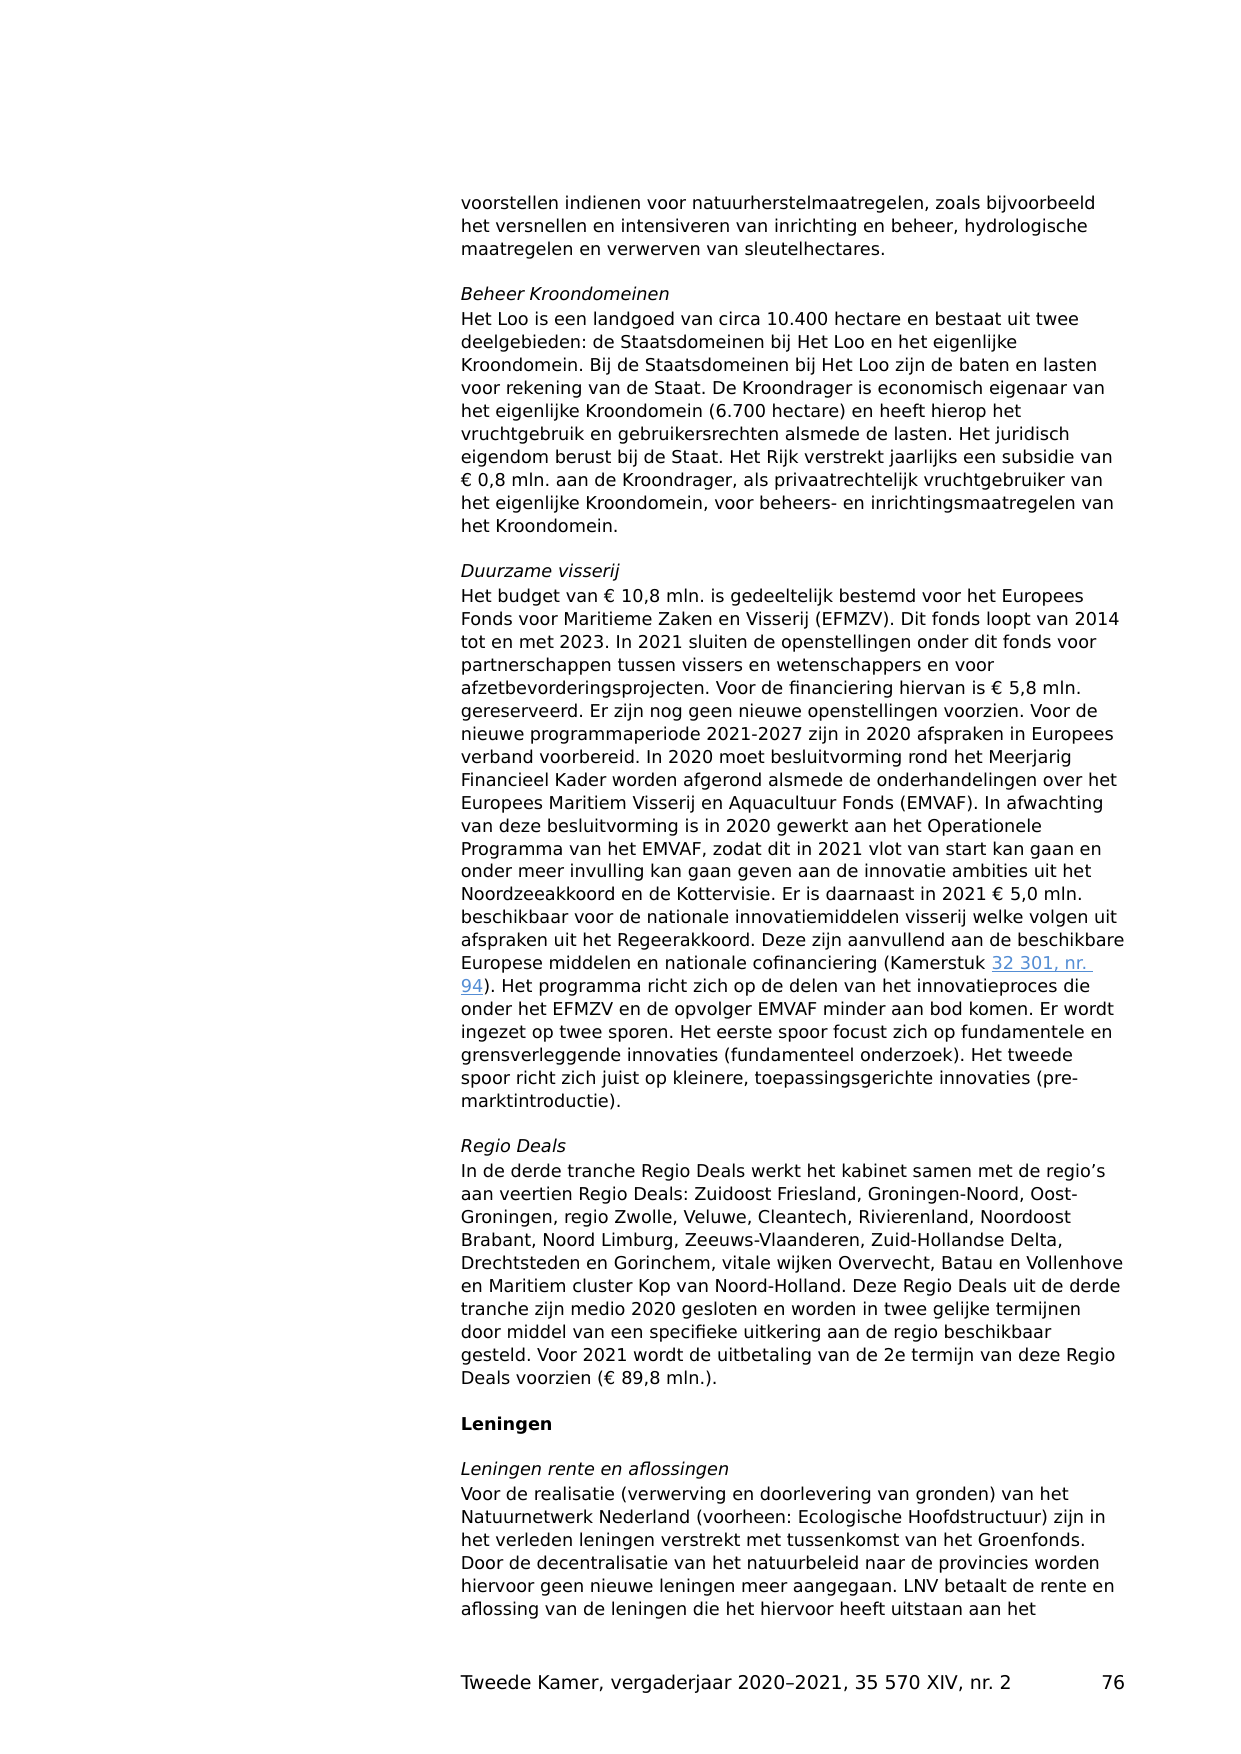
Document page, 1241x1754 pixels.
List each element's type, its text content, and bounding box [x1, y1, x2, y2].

text Beheer Kroondomeinen [461, 282, 1125, 305]
text Voor de realisatie (verwerving en doorlevering van gronden) van het Natuurnetwerk Nederland (voorheen: Ecologische Hoofdstructuur) zijn in het verleden leningen verstrekt met tussenkomst van het Groenfonds. Door de decentralisatie van het natuurbeleid naar de provincies worden hiervoor geen nieuwe leningen meer aangegaan. LNV betaalt de rente en aflossing van de leningen die het hiervoor heeft uitstaan aan het [461, 1482, 1125, 1620]
text Het budget van € 10,8 mln. is gedeeltelijk bestemd voor het Europees Fonds voor Maritieme Zaken en Visserij (EFMZV). Dit fonds loopt van 2014 tot en met 2023. In 2021 sluiten de openstellingen onder dit fonds voor partnerschappen tussen vissers en wetenschappers en voor afzetbevorderingsprojecten. Voor de financiering hiervan is € 5,8 mln. gereserveerd. Er zijn nog geen nieuwe openstellingen voorzien. Voor de nieuwe programmaperiode 2021-2027 zijn in 2020 afspraken in Europees verband voorbereid. In 2020 moet besluitvorming rond het Meerjarig Financieel Kader worden afgerond alsmede de onderhandelingen over het Europees Maritiem Visserij en Aquacultuur Fonds (EMVAF). In afwachting van deze besluitvorming is in 2020 gewerkt aan het Operationele Programma van het EMVAF, zodat dit in 2021 vlot van start kan gaan en onder meer invulling kan gaan geven aan de innovatie ambities uit het Noordzeeakkoord en de Kottervisie. Er is daarnaast in 2021 € 5,0 mln. beschikbaar voor de nationale innovatiemiddelen visserij welke volgen uit afspraken uit het Regeerakkoord. Deze zijn aanvullend aan de beschikbare Europese middelen en nationale cofinanciering (Kamerstuk 32 301, nr. 94). Het programma richt zich op de delen van het innovatieproces die onder het EFMZV en de opvolger EMVAF minder aan bod komen. Er wordt ingezet op twee sporen. Het eerste spoor focust zich op fundamentele en grensverleggende innovaties (fundamenteel onderzoek). Het tweede spoor richt zich juist op kleinere, toepassingsgerichte innovaties (pre-marktintroductie). [461, 584, 1125, 1112]
text In de derde tranche Regio Deals werkt het kabinet samen met de regio’s aan veertien Regio Deals: Zuidoost Friesland, Groningen-Noord, Oost-Groningen, regio Zwolle, Veluwe, Cleantech, Rivierenland, Noordoost Brabant, Noord Limburg, Zeeuws-Vlaanderen, Zuid-Hollandse Delta, Drechtsteden en Gorinchem, vitale wijken Overvecht, Batau en Vollenhove en Maritiem cluster Kop van Noord-Holland. Deze Regio Deals uit de derde tranche zijn medio 2020 gesloten en worden in twee gelijke termijnen door middel van een specifieke uitkering aan de regio beschikbaar gesteld. Voor 2021 wordt de uitbetaling van de 2e termijn van deze Regio Deals voorzien (€ 89,8 mln.). [461, 1159, 1125, 1389]
text Regio Deals [461, 1134, 1125, 1157]
text voorstellen indienen voor natuurherstelmaatregelen, zoals bijvoorbeeld het versnellen en intensiveren van inrichting en beheer, hydrologische maatregelen en verwerven van sleutelhectares. [461, 191, 1125, 259]
text Leningen rente en aflossingen [461, 1457, 1125, 1480]
text Duurzame visserij [461, 559, 1125, 582]
text Het Loo is een landgoed van circa 10.400 hectare en bestaat uit twee deelgebieden: de Staatsdomeinen bij Het Loo en het eigenlijke Kroondomein. Bij de Staatsdomeinen bij Het Loo zijn de baten en lasten voor rekening van de Staat. De Kroondrager is economisch eigenaar van het eigenlijke Kroondomein (6.700 hectare) en heeft hierop het vruchtgebruik en gebruikersrechten alsmede de lasten. Het juridisch eigendom berust bij de Staat. Het Rijk verstrekt jaarlijks een subsidie van € 0,8 mln. aan de Kroondrager, als privaatrechtelijk vruchtgebruiker van het eigenlijke Kroondomein, voor beheers- en inrichtingsmaatregelen van het Kroondomein. [461, 307, 1125, 537]
text Leningen [461, 1412, 1125, 1434]
